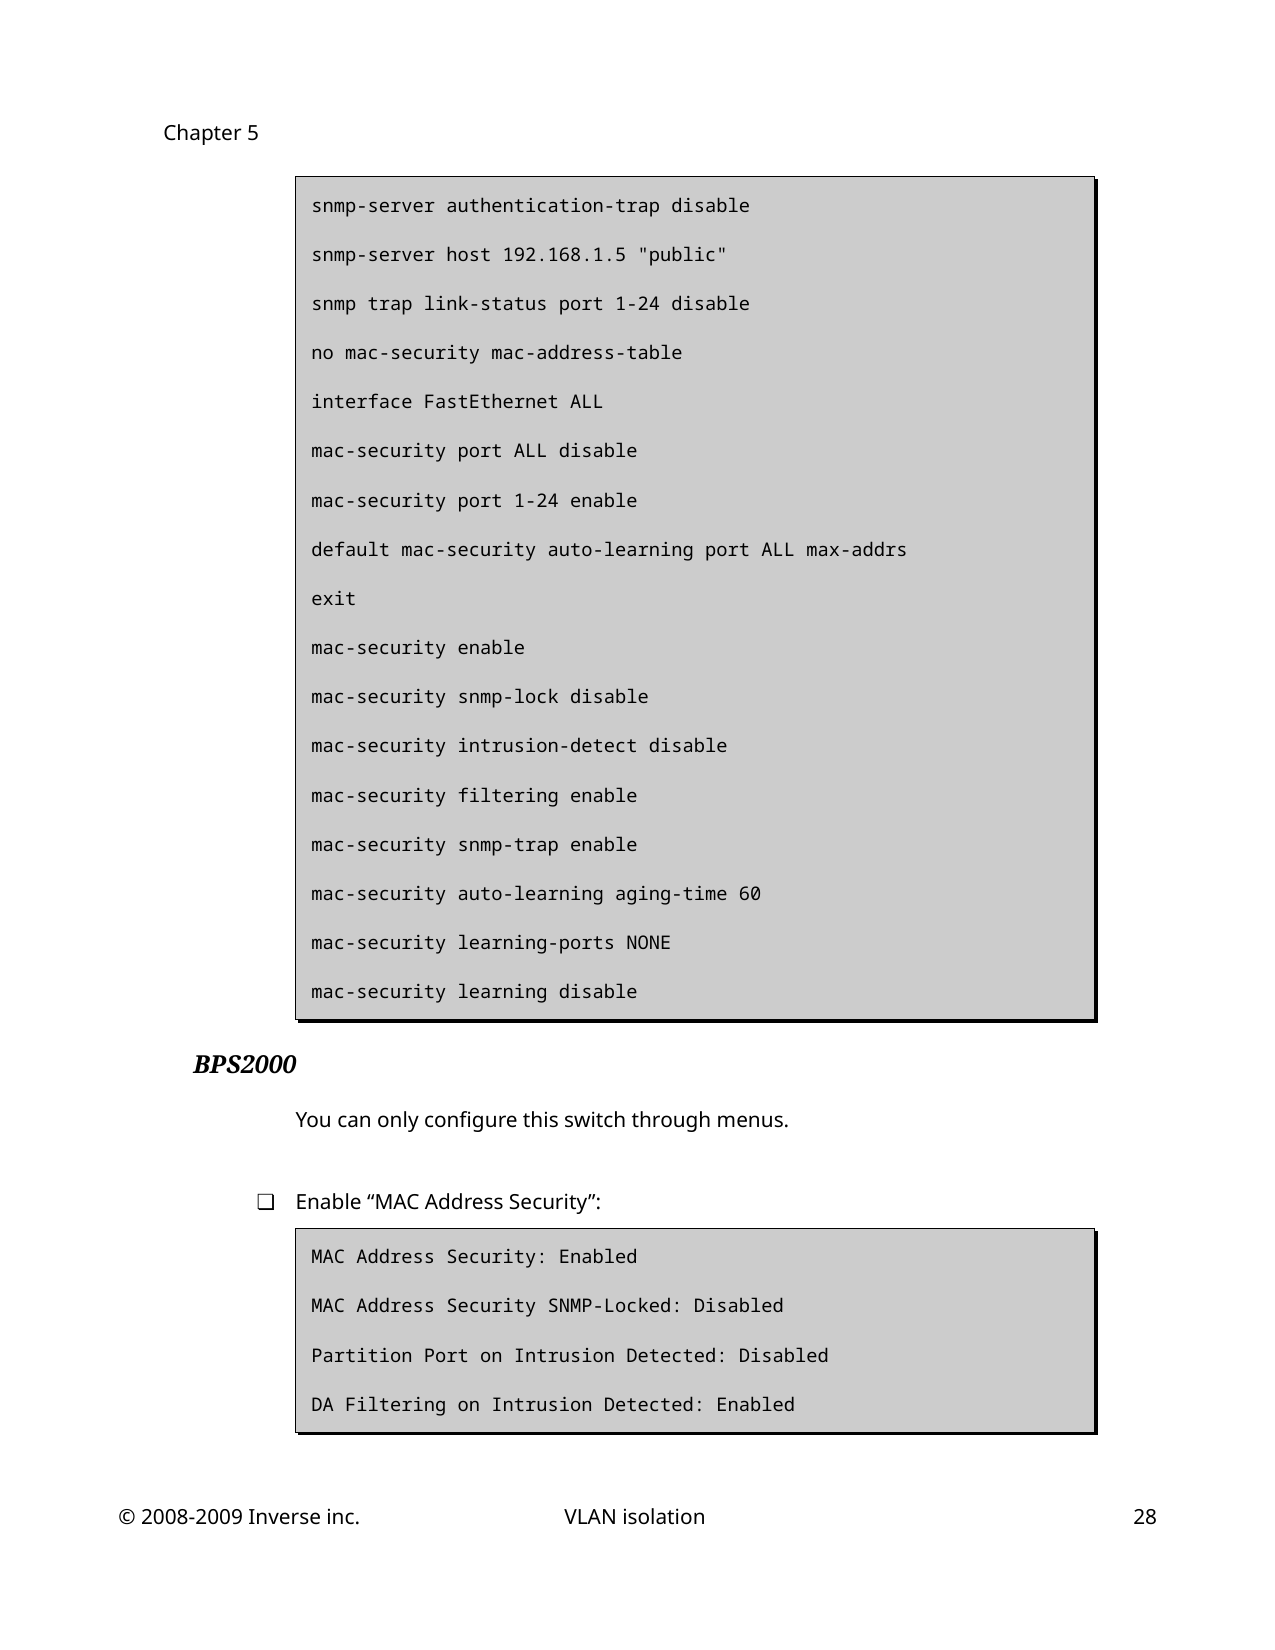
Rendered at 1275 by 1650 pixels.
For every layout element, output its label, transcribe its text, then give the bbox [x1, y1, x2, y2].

text Partition Port on Intrusion Detected: Disabled [296, 1326, 1094, 1367]
text mac-security enable [296, 618, 1094, 660]
text snmp trap link-status port 1-24 disable [296, 274, 1094, 316]
text mac-security snmp-lock disable [296, 668, 1094, 709]
text mac-security port 1-24 enable [296, 471, 1094, 512]
text MAC Address Security SNMP-Locked: Disabled [296, 1277, 1094, 1318]
text DA Filtering on Intrusion Detected: Enabled [296, 1375, 1094, 1432]
text You can only configure this switch through menus. [295, 1105, 1157, 1133]
text mac-security learning disable [296, 963, 1094, 1019]
text mac-security intrusion-detect disable [296, 717, 1094, 758]
text interface FastEthernet ALL [296, 373, 1094, 414]
text mac-security filtering enable [296, 766, 1094, 807]
text default mac-security auto-learning port ALL max-addrs [296, 520, 1094, 562]
list ❏ Enable “MAC Address Security”: [256, 1187, 1157, 1215]
text MAC Address Security: Enabled [296, 1229, 1094, 1269]
text mac-security auto-learning aging-time 60 [296, 864, 1094, 906]
text no mac-security mac-address-table [296, 323, 1094, 365]
text snmp-server host 192.168.1.5 "public" [296, 225, 1094, 267]
text mac-security learning-ports NONE [296, 913, 1094, 955]
text exit [296, 569, 1094, 611]
text mac-security snmp-trap enable [296, 815, 1094, 857]
text snmp-server authentication-trap disable [296, 177, 1094, 217]
text mac-security port ALL disable [296, 422, 1094, 463]
subtitle BPS2000 [156, 1046, 1157, 1080]
